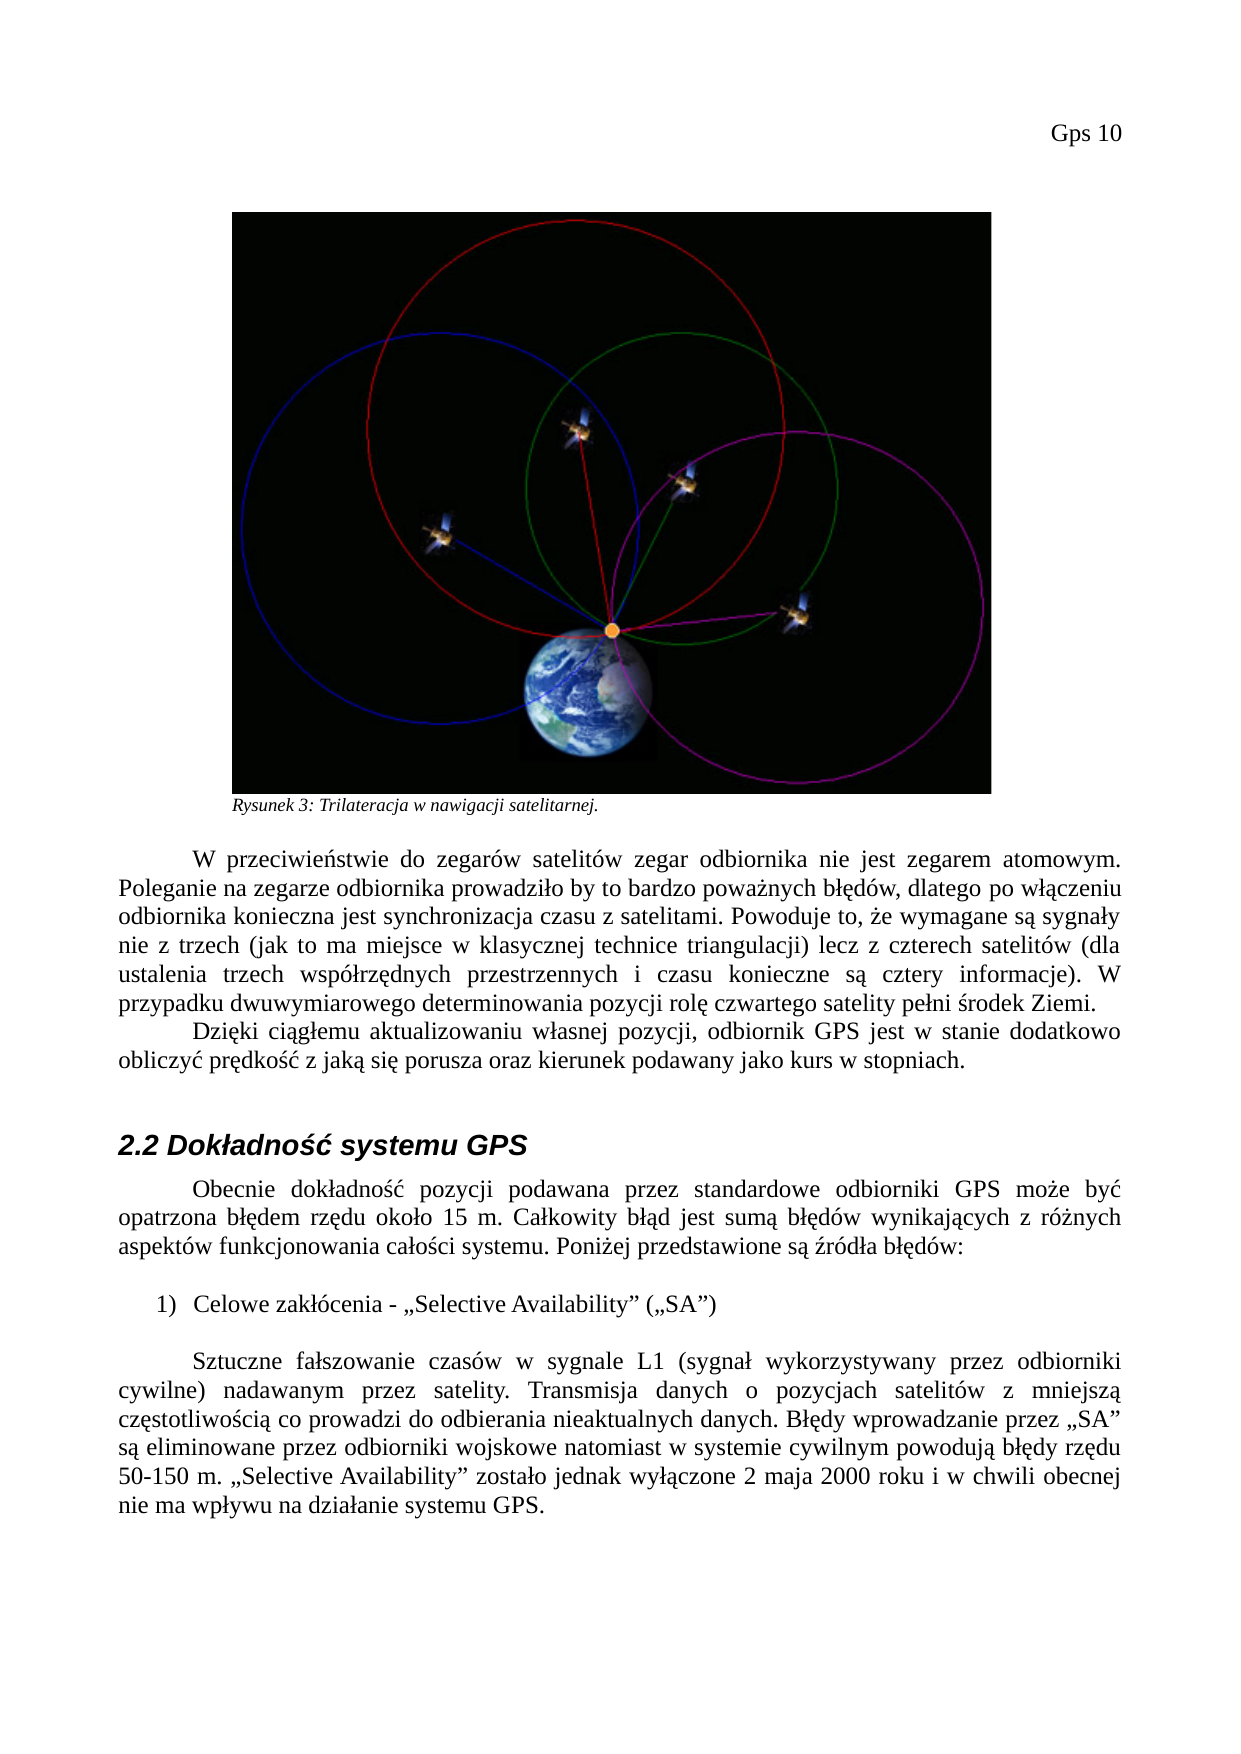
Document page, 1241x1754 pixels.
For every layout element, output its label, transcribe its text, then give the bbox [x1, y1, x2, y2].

subtitle 2.2 Dokładność systemu GPS [118, 1128, 1122, 1161]
picture [232, 212, 992, 794]
text Obecnie dokładność pozycji podawana przez standardowe odbiorniki GPS może być opatrzona błędem rzędu około 15 m. Całkowity błąd jest sumą błędów wynikających z różnych aspektów funkcjonowania całości systemu. Poniżej przedstawione są źródła błędów: [118, 1174, 1122, 1260]
text Rysunek 3: Trilateracja w nawigacji satelitarnej. [232, 794, 991, 815]
text Dzięki ciągłemu aktualizowaniu własnej pozycji, odbiornik GPS jest w stanie dodatkowo obliczyć prędkość z jaką się porusza oraz kierunek podawany jako kurs w stopniach. [118, 1016, 1122, 1074]
list Celowe zakłócenia - „Selective Availability” („SA”) [156, 1289, 1122, 1317]
text Sztuczne fałszowanie czasów w sygnale L1 (sygnał wykorzystywany przez odbiorniki cywilne) nadawanym przez satelity. Transmisja danych o pozycjach satelitów z mniejszą częstotliwością co prowadzi do odbierania nieaktualnych danych. Błędy wprowadzanie przez „SA” są eliminowane przez odbiorniki wojskowe natomiast w systemie cywilnym powodują błędy rzędu 50-150 m. „Selective Availability” zostało jednak wyłączone 2 maja 2000 roku i w chwili obecnej nie ma wpływu na działanie systemu GPS. [118, 1346, 1122, 1519]
text W przeciwieństwie do zegarów satelitów zegar odbiornika nie jest zegarem atomowym. Poleganie na zegarze odbiornika prowadziło by to bardzo poważnych błędów, dlatego po włączeniu odbiornika konieczna jest synchronizacja czasu z satelitami. Powoduje to, że wymagane są sygnały nie z trzech (jak to ma miejsce w klasycznej technice triangulacji) lecz z czterech satelitów (dla ustalenia trzech współrzędnych przestrzennych i czasu konieczne są cztery informacje). W przypadku dwuwymiarowego determinowania pozycji rolę czwartego satelity pełni środek Ziemi. [118, 844, 1122, 1016]
